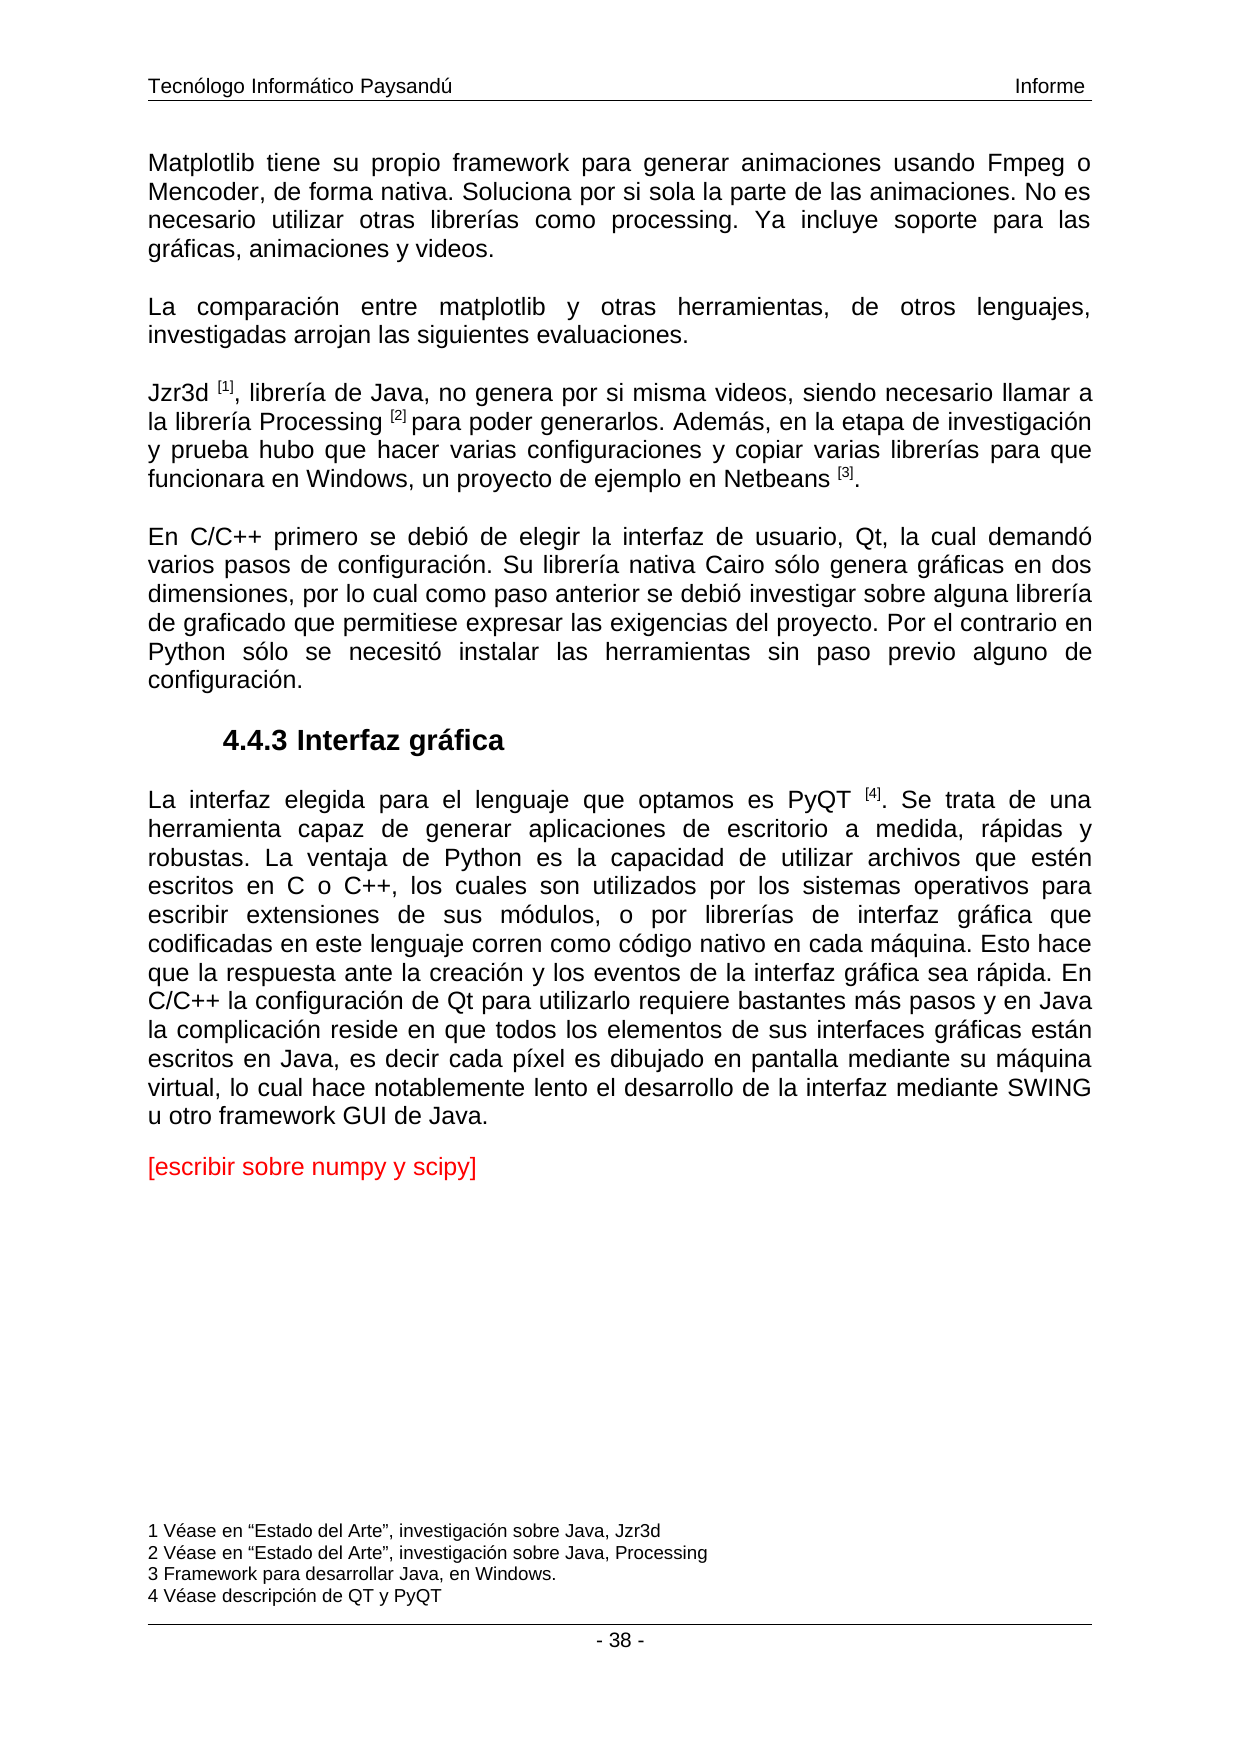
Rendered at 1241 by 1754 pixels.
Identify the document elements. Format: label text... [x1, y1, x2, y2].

text [escribir sobre numpy y scipy] [148, 1152, 1092, 1180]
text Véase en “Estado del Arte”, investigación sobre Java, Jzr3d [148, 1520, 1092, 1542]
text Véase en “Estado del Arte”, investigación sobre Java, Processing [148, 1542, 1092, 1563]
text Matplotlib tiene su propio framework para generar animaciones usando Fmpeg o Mencoder, de forma nativa. Soluciona por si sola la parte de las animaciones. No es necesario utilizar otras librerías como processing. Ya incluye soporte para las gráficas, animaciones y videos. [148, 148, 1092, 263]
text La interfaz elegida para el lenguaje que optamos es PyQT []. Se trata de una herramienta capaz de generar aplicaciones de escritorio a medida, rápidas y robustas. La ventaja de Python es la capacidad de utilizar archivos que estén escritos en C o C++, los cuales son utilizados por los sistemas operativos para escribir extensiones de sus módulos, o por librerías de interfaz gráfica que codificadas en este lenguaje corren como código nativo en cada máquina. Esto hace que la respuesta ante la creación y los eventos de la interfaz gráfica sea rápida. En C/C++ la configuración de Qt para utilizarlo requiere bastantes más pasos y en Java la complicación reside en que todos los elementos de sus interfaces gráficas están escritos en Java, es decir cada píxel es dibujado en pantalla mediante su máquina virtual, lo cual hace notablemente lento el desarrollo de la interfaz mediante SWING u otro framework GUI de Java. [148, 785, 1092, 1130]
text Framework para desarrollar Java, en Windows. [148, 1563, 1092, 1585]
text Véase descripción de QT y PyQT [148, 1585, 1092, 1606]
text Jzr3d [], librería de Java, no genera por si misma videos, siendo necesario llamar a la librería Processing [] para poder generarlos. Además, en la etapa de investigación y prueba hubo que hacer varias configuraciones y copiar varias librerías para que funcionara en Windows, un proyecto de ejemplo en Netbeans []. [148, 378, 1092, 493]
subtitle Interfaz gráfica [223, 723, 1092, 756]
text La comparación entre matplotlib y otras herramientas, de otros lenguajes, investigadas arrojan las siguientes evaluaciones. [148, 291, 1092, 349]
text En C/C++ primero se debió de elegir la interfaz de usuario, Qt, la cual demandó varios pasos de configuración. Su librería nativa Cairo sólo genera gráficas en dos dimensiones, por lo cual como paso anterior se debió investigar sobre alguna librería de graficado que permitiese expresar las exigencias del proyecto. Por el contrario en Python sólo se necesitó instalar las herramientas sin paso previo alguno de configuración. [148, 521, 1092, 694]
